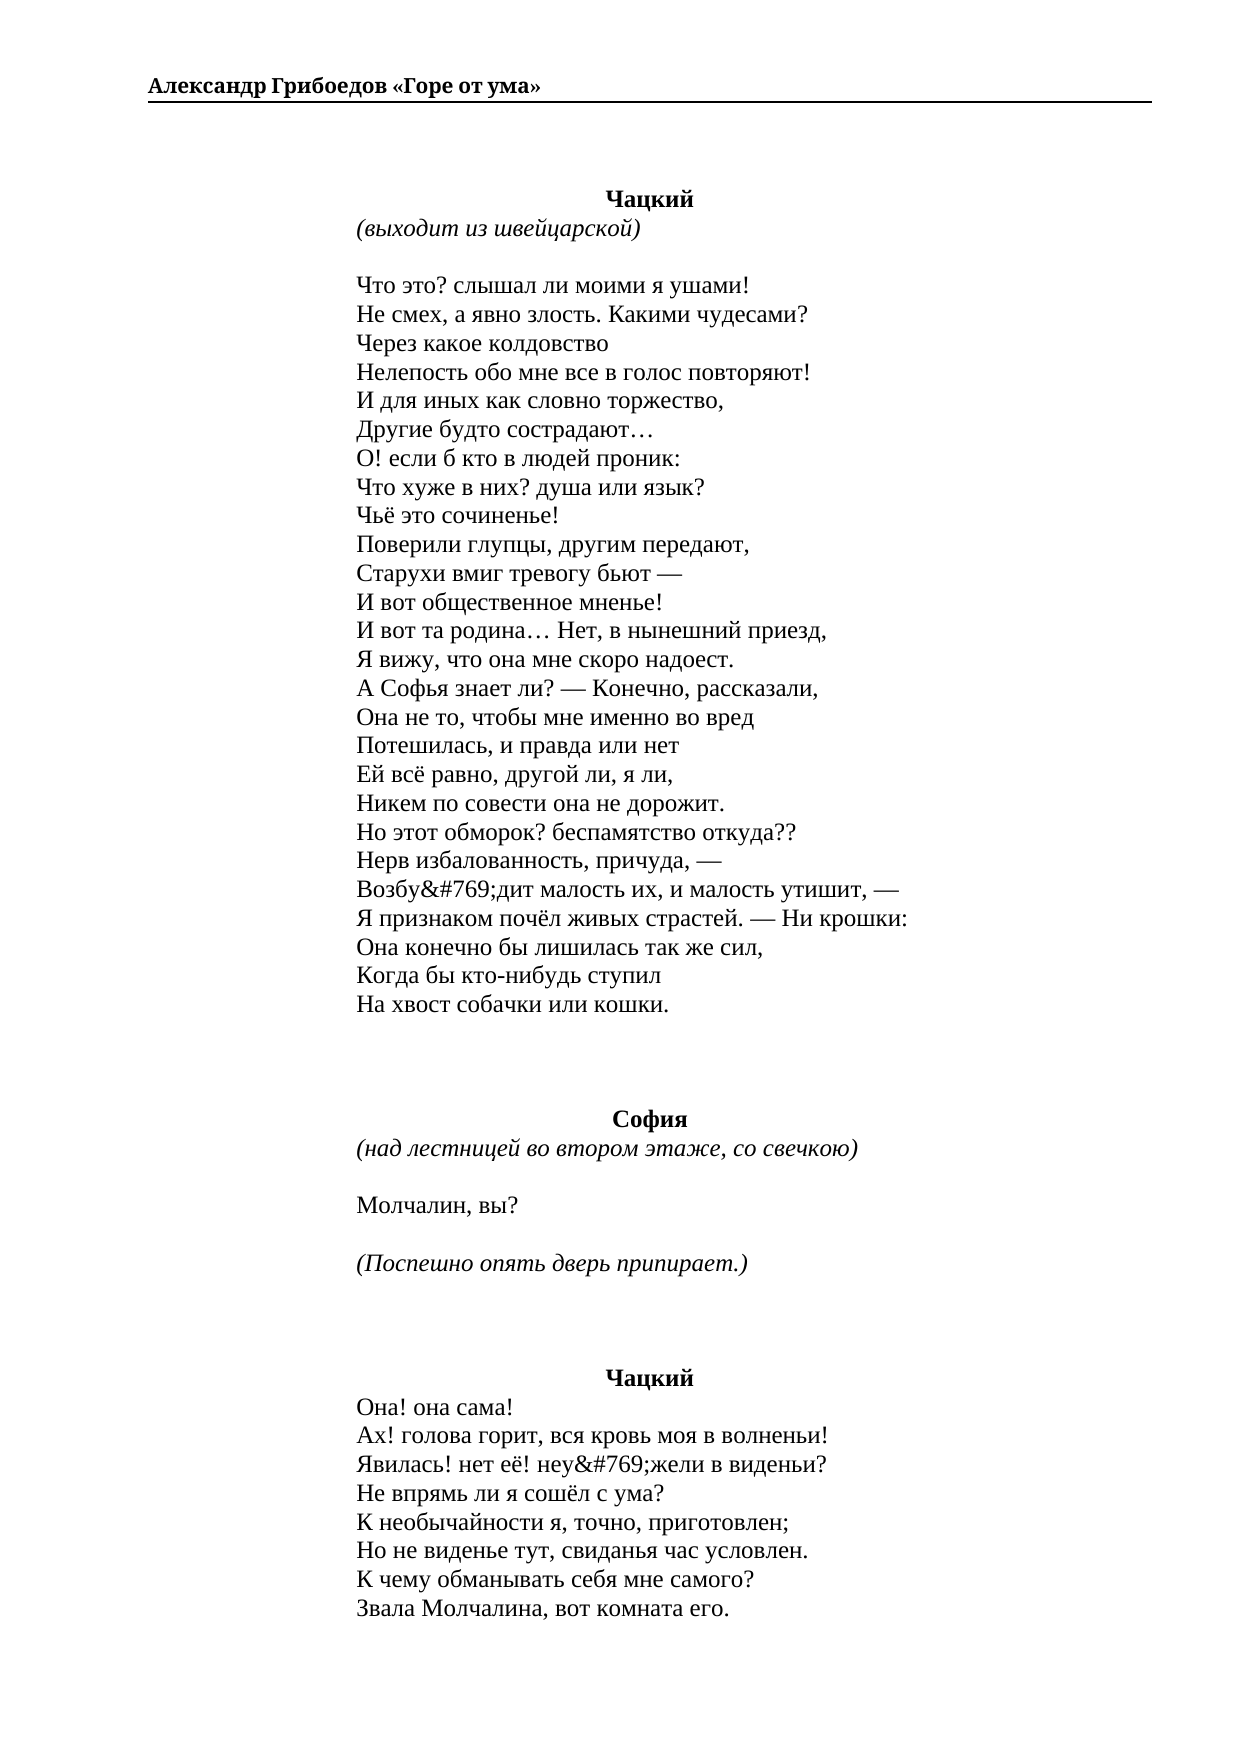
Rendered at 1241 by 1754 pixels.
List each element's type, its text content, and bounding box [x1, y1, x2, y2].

subtitle София [148, 1104, 1152, 1133]
text Я признаком почёл живых страстей. — Ни крошки: [356, 903, 1089, 932]
subtitle Чацкий [148, 184, 1152, 213]
text Молчалин, вы? [356, 1190, 1089, 1219]
text А Софья знает ли? — Конечно, рассказали, [356, 673, 1089, 702]
text О! если б кто в людей проник: [356, 443, 1089, 472]
text Чьё это сочиненье! [356, 500, 1089, 529]
text Ей всё равно, другой ли, я ли, [356, 759, 1089, 788]
text (выходит из швейцарской) [356, 213, 1089, 242]
text Но не виденье тут, свиданья час условлен. [356, 1535, 1089, 1564]
text Она конечно бы лишилась так же сил, [356, 932, 1089, 960]
text Что хуже в них? душа или язык? [356, 472, 1089, 500]
text Она не то, чтобы мне именно во вред [356, 702, 1089, 730]
text Возбу&#769;дит малость их, и малость утишит, — [356, 874, 1089, 903]
text Старухи вмиг тревогу бьют — [356, 558, 1089, 587]
text Через какое колдовство [356, 328, 1089, 357]
text (Поспешно опять дверь припирает.) [356, 1248, 1089, 1277]
text И вот та родина… Нет, в нынешний приезд, [356, 615, 1089, 644]
text И для иных как словно торжество, [356, 385, 1089, 414]
text Ах! голова горит, вся кровь моя в волненьи! [356, 1420, 1089, 1449]
text И вот общественное мненье! [356, 587, 1089, 615]
text К необычайности я, точно, приготовлен; [356, 1507, 1089, 1535]
text Нелепость обо мне все в голос повторяют! [356, 357, 1089, 385]
text Нерв избалованность, причуда, — [356, 845, 1089, 874]
text Никем по совести она не дорожит. [356, 788, 1089, 817]
text Когда бы кто-нибудь ступил [356, 960, 1089, 989]
text Поверили глупцы, другим передают, [356, 529, 1089, 558]
text Явилась! нет её! неу&#769;жели в виденьи? [356, 1449, 1089, 1478]
subtitle Чацкий [148, 1363, 1152, 1392]
text Звала Молчалина, вот комната его. [356, 1593, 1089, 1622]
text (над лестницей во втором этаже, со свечкою) [356, 1133, 1089, 1162]
text Она! она сама! [356, 1392, 1089, 1420]
text Потешилась, и правда или нет [356, 730, 1089, 759]
text Но этот обморок? беспамятство откуда?? [356, 817, 1089, 845]
text Другие будто сострадают… [356, 414, 1089, 443]
text Не впрямь ли я сошёл с ума? [356, 1478, 1089, 1507]
text Не смех, а явно злость. Какими чудесами? [356, 299, 1089, 328]
text На хвост собачки или кошки. [356, 989, 1089, 1018]
text Я вижу, что она мне скоро надоест. [356, 644, 1089, 673]
text К чему обманывать себя мне самого? [356, 1564, 1089, 1593]
text Что это? слышал ли моими я ушами! [356, 270, 1089, 299]
